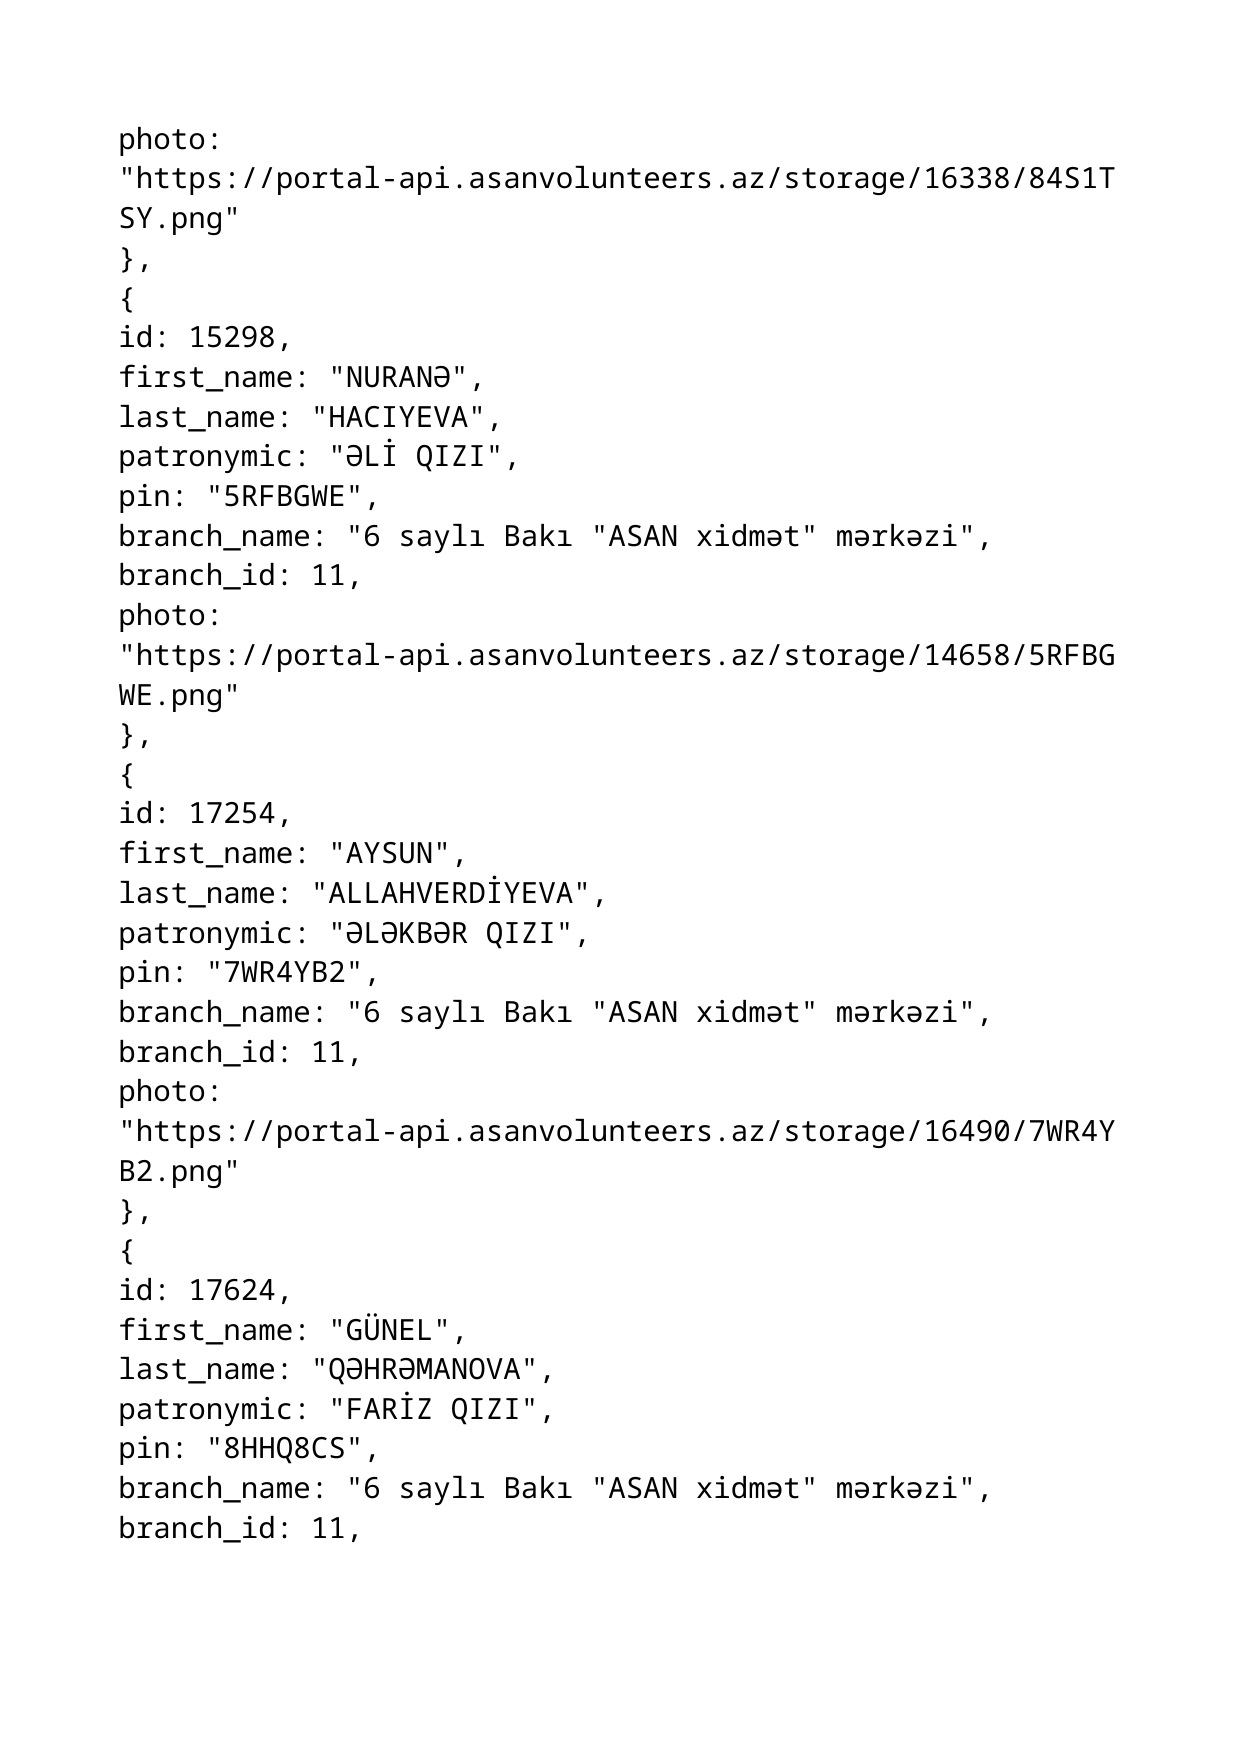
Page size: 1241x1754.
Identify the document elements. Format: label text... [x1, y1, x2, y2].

text branch_name: "6 saylı Bakı "ASAN xidmət" mərkəzi", [118, 991, 1122, 1031]
text photo: "https://portal-api.asanvolunteers.az/storage/14658/5RFBGWE.png" [118, 594, 1122, 713]
text }, [118, 713, 1122, 753]
text { [118, 1229, 1122, 1269]
text }, [118, 1190, 1122, 1229]
text { [118, 277, 1122, 317]
text last_name: "HACIYEVA", [118, 396, 1122, 436]
text branch_id: 11, [118, 1507, 1122, 1547]
text id: 15298, [118, 317, 1122, 356]
text }, [118, 237, 1122, 277]
text patronymic: "ƏLİ QIZI", [118, 436, 1122, 475]
text id: 17254, [118, 793, 1122, 832]
text pin: "5RFBGWE", [118, 475, 1122, 515]
text pin: "8HHQ8CS", [118, 1428, 1122, 1467]
text photo: "https://portal-api.asanvolunteers.az/storage/16490/7WR4YB2.png" [118, 1071, 1122, 1190]
text branch_id: 11, [118, 1031, 1122, 1071]
text first_name: "AYSUN", [118, 832, 1122, 872]
text pin: "7WR4YB2", [118, 952, 1122, 991]
text { [118, 753, 1122, 793]
text first_name: "GÜNEL", [118, 1309, 1122, 1348]
text last_name: "ALLAHVERDİYEVA", [118, 872, 1122, 912]
text first_name: "NURANƏ", [118, 356, 1122, 396]
text photo: "https://portal-api.asanvolunteers.az/storage/16338/84S1TSY.png" [118, 118, 1122, 237]
text branch_name: "6 saylı Bakı "ASAN xidmət" mərkəzi", [118, 515, 1122, 555]
text patronymic: "ƏLƏKBƏR QIZI", [118, 912, 1122, 952]
text last_name: "QƏHRƏMANOVA", [118, 1348, 1122, 1388]
text branch_name: "6 saylı Bakı "ASAN xidmət" mərkəzi", [118, 1467, 1122, 1507]
text patronymic: "FARİZ QIZI", [118, 1388, 1122, 1428]
text branch_id: 11, [118, 555, 1122, 594]
text id: 17624, [118, 1269, 1122, 1309]
